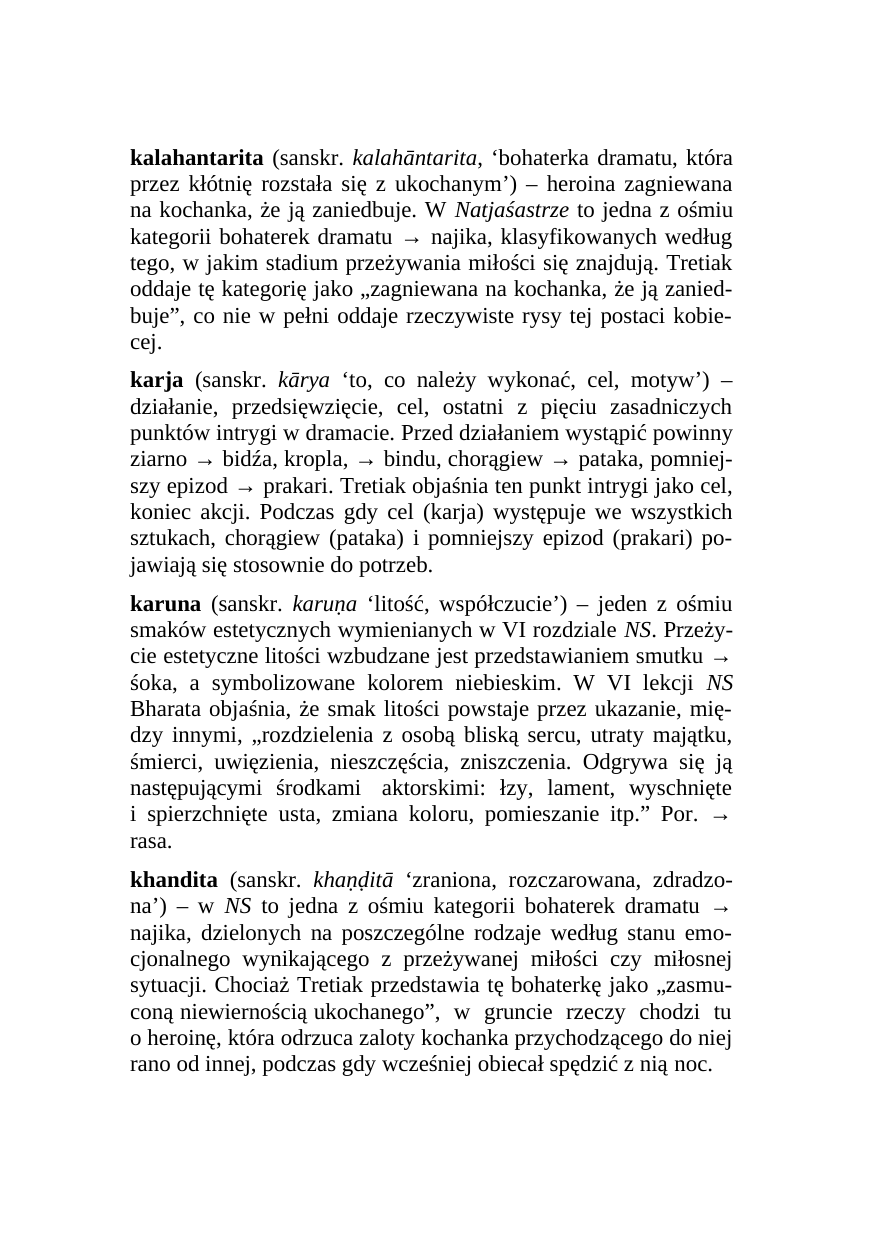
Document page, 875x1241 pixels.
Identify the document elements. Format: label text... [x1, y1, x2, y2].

text karuna (sanskr. karuṇa ‘litość, współczucie’) – jeden z ośmiu smaków estetycznych wymienianych w VI rozdziale NS. Przeży- cie estetyczne litości wzbudzane jest przedstawianiem smutku → śoka, a symbolizowane kolorem niebieskim. W VI lekcji NS Bharata objaśnia, że smak litości powstaje przez ukazanie, mię- dzy innymi, „rozdzielenia z osobą bliską sercu, utraty majątku, śmierci, uwięzienia, nieszczęścia, zniszczenia. Odgrywa się ją następującymi środkami aktorskimi: łzy, lament, wyschnięte i spierzchnięte usta, zmiana koloru, pomieszanie itp.” Por. → rasa. [130, 590, 733, 853]
text kalahantarita (sanskr. kalahāntarita, ‘bohaterka dramatu, która przez kłótnię rozstała się z ukochanym’) – heroina zagniewana na kochanka, że ją zaniedbuje. W Natjaśastrze to jedna z ośmiu kategorii bohaterek dramatu → najika, klasyfikowanych według tego, w jakim stadium przeżywania miłości się znajdują. Tretiak oddaje tę kategorię jako „zagniewana na kochanka, że ją zanied- buje”, co nie w pełni oddaje rzeczywiste rysy tej postaci kobie- cej. [130, 144, 733, 354]
text karja (sanskr. kārya ‘to, co należy wykonać, cel, motyw’) – działanie, przedsięwzięcie, cel, ostatni z pięciu zasadniczych punktów intrygi w dramacie. Przed działaniem wystąpić powinny ziarno → bidźa, kropla, → bindu, chorągiew → pataka, pomniej- szy epizod → prakari. Tretiak objaśnia ten punkt intrygi jako cel, koniec akcji. Podczas gdy cel (karja) występuje we wszystkich sztukach, chorągiew (pataka) i pomniejszy epizod (prakari) po- jawiają się stosownie do potrzeb. [130, 366, 733, 577]
text khandita (sanskr. khaṇḍitā ‘zraniona, rozczarowana, zdradzo- na’) – w NS to jedna z ośmiu kategorii bohaterek dramatu → najika, dzielonych na poszczególne rodzaje według stanu emo- cjonalnego wynikającego z przeżywanej miłości czy miłosnej sytuacji. Chociaż Tretiak przedstawia tę bohaterkę jako „zasmu- coną niewiernością ukochanego”, w gruncie rzeczy chodzi tu o heroinę, która odrzuca zaloty kochanka przychodzącego do niej rano od innej, podczas gdy wcześniej obiecał spędzić z nią noc. [130, 866, 733, 1077]
